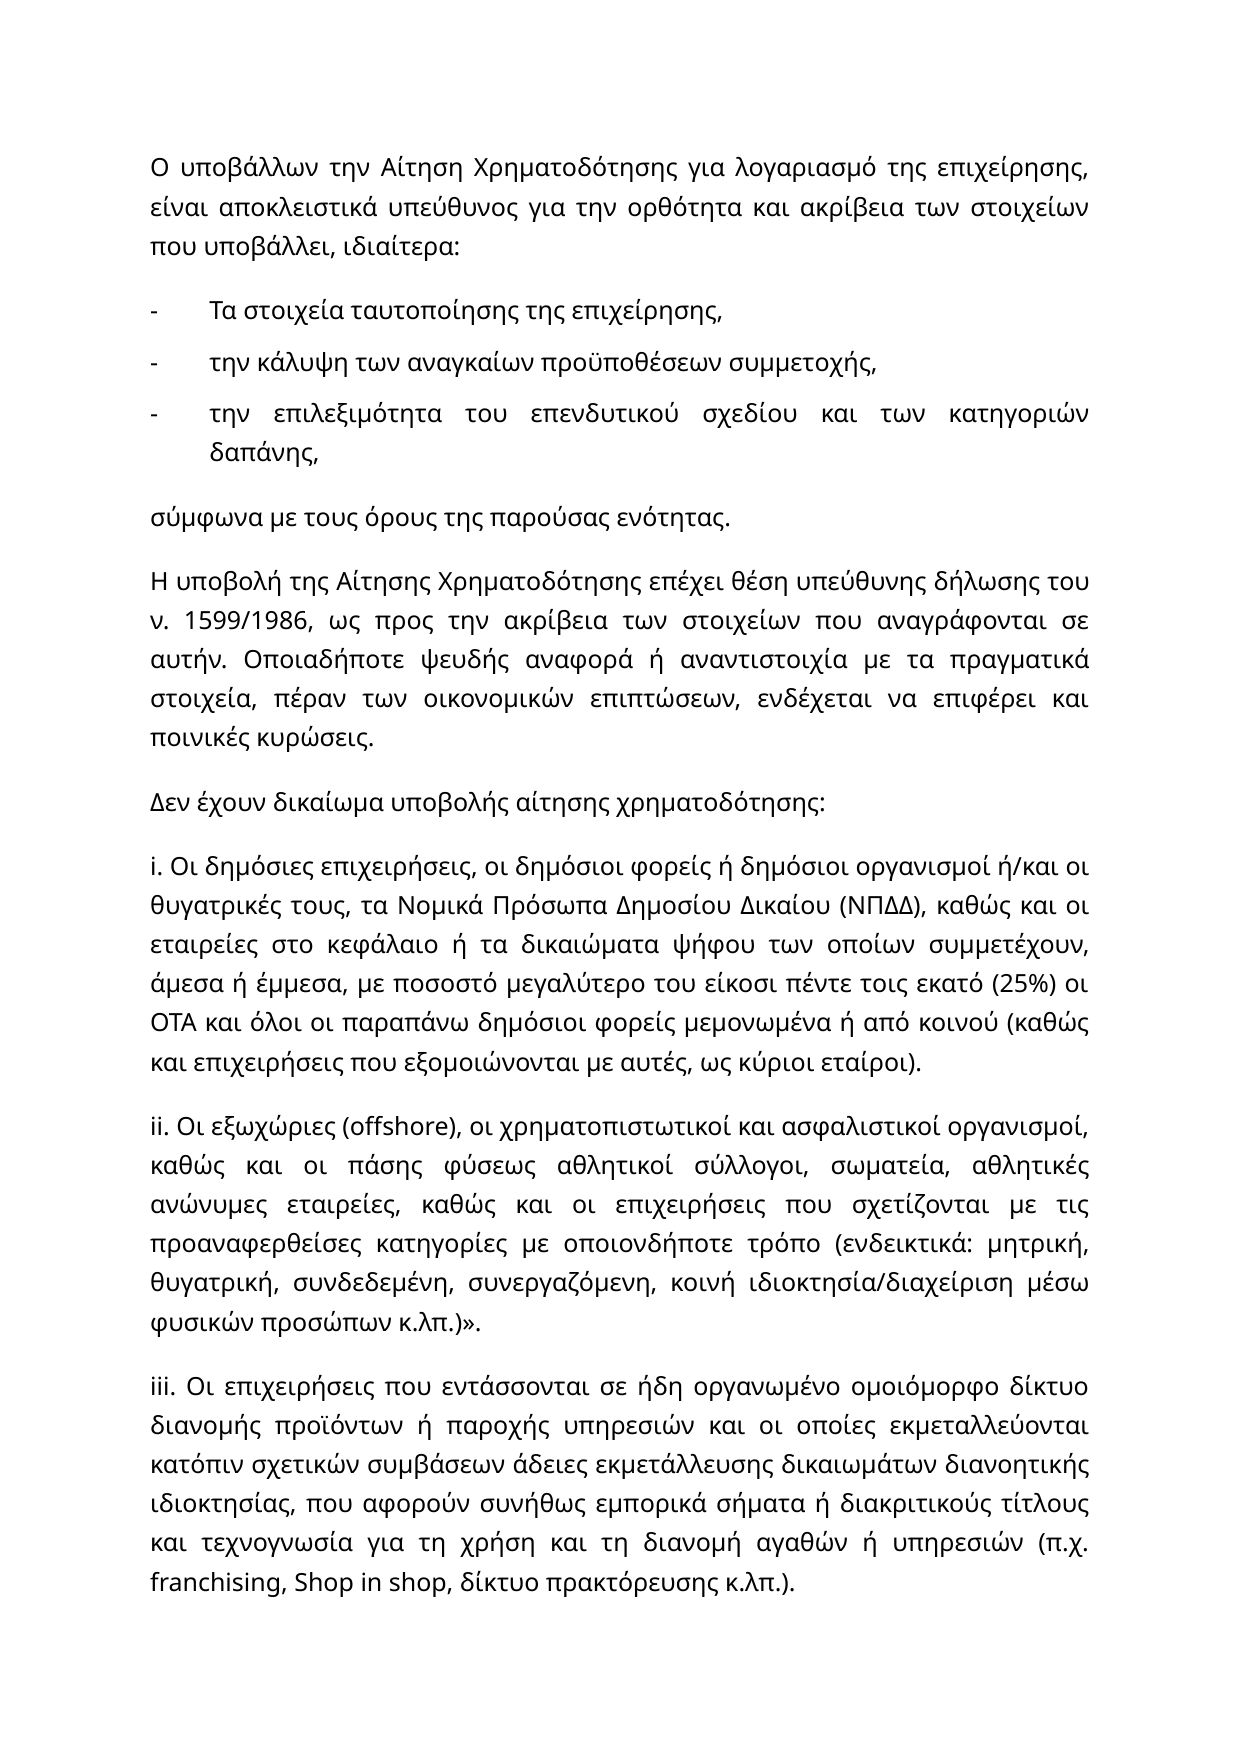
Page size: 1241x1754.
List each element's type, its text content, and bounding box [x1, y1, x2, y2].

text ii. Οι εξωχώριες (offshore), οι χρηματοπιστωτικοί και ασφαλιστικοί οργανισμοί, καθώς και οι πάσης φύσεως αθλητικοί σύλλογοι, σωματεία, αθλητικές ανώνυμες εταιρείες, καθώς και οι επιχειρήσεις που σχετίζονται με τις προαναφερθείσες κατηγορίες με οποιονδήποτε τρόπο (ενδεικτικά: μητρική, θυγατρική, συνδεδεμένη, συνεργαζόμενη, κοινή ιδιοκτησία/διαχείριση μέσω φυσικών προσώπων κ.λπ.)». [150, 1108, 1090, 1338]
text i. Οι δημόσιες επιχειρήσεις, οι δημόσιοι φορείς ή δημόσιοι οργανισμοί ή/και οι θυγατρικές τους, τα Νομικά Πρόσωπα Δημοσίου Δικαίου (ΝΠΔΔ), καθώς και οι εταιρείες στο κεφάλαιο ή τα δικαιώματα ψήφου των οποίων συμμετέχουν, άμεσα ή έμμεσα, με ποσοστό μεγαλύτερο του είκοσι πέντε τοις εκατό (25%) οι ΟΤΑ και όλοι οι παραπάνω δημόσιοι φορείς μεμονωμένα ή από κοινού (καθώς και επιχειρήσεις που εξομοιώνονται με αυτές, ως κύριοι εταίροι). [150, 848, 1090, 1078]
list - Τα στοιχεία ταυτοποίησης της επιχείρησης, [150, 292, 1090, 327]
text σύμφωνα με τους όρους της παρούσας ενότητας. [150, 499, 1090, 533]
text Δεν έχουν δικαίωμα υποβολής αίτησης χρηματοδότησης: [150, 784, 1090, 818]
text Η υποβολή της Αίτησης Χρηματοδότησης επέχει θέση υπεύθυνης δήλωσης του ν. 1599/1986, ως προς την ακρίβεια των στοιχείων που αναγράφονται σε αυτήν. Οποιαδήποτε ψευδής αναφορά ή αναντιστοιχία με τα πραγματικά στοιχεία, πέραν των οικονομικών επιπτώσεων, ενδέχεται να επιφέρει και ποινικές κυρώσεις. [150, 563, 1090, 754]
text Ο υποβάλλων την Αίτηση Χρηματοδότησης για λογαριασμό της επιχείρησης, είναι αποκλειστικά υπεύθυνος για την ορθότητα και ακρίβεια των στοιχείων που υποβάλλει, ιδιαίτερα: [150, 150, 1090, 262]
text iii. Οι επιχειρήσεις που εντάσσονται σε ήδη οργανωμένο ομοιόμορφο δίκτυο διανομής προϊόντων ή παροχής υπηρεσιών και οι οποίες εκμεταλλεύονται κατόπιν σχετικών συμβάσεων άδειες εκμετάλλευσης δικαιωμάτων διανοητικής ιδιοκτησίας, που αφορούν συνήθως εμπορικά σήματα ή διακριτικούς τίτλους και τεχνογνωσία για τη χρήση και τη διανομή αγαθών ή υπηρεσιών (π.χ. franchising, Shop in shop, δίκτυο πρακτόρευσης κ.λπ.). [150, 1368, 1090, 1598]
list - την επιλεξιμότητα του επενδυτικού σχεδίου και των κατηγοριών δαπάνης, [150, 396, 1090, 469]
list - την κάλυψη των αναγκαίων προϋποθέσεων συμμετοχής, [150, 344, 1090, 378]
